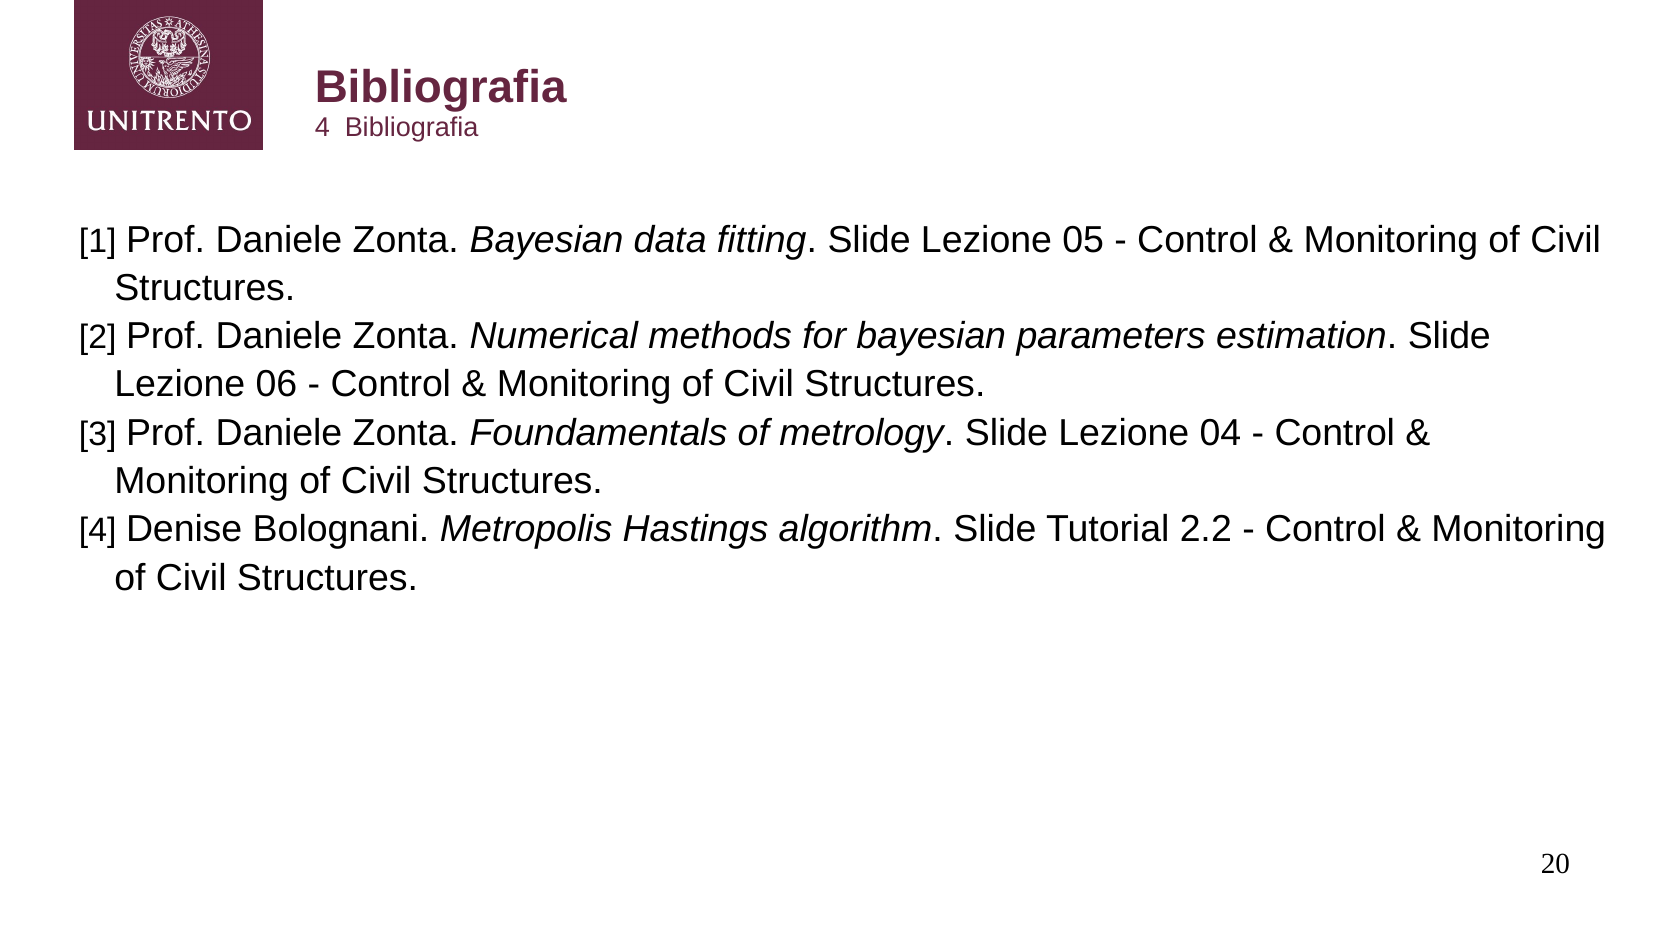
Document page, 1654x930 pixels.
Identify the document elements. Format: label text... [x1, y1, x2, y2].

text_box Prof. Daniele Zonta. Bayesian data fitting. Slide Lezione 05 - Control & Monitoring of Civil Structures. Prof. Daniele Zonta. Numerical methods for bayesian parameters estimation. Slide Lezione 06 - Control & Monitoring of Civil Structures. Prof. Daniele Zonta. Foundamentals of metrology. Slide Lezione 04 - Control & Monitoring of Civil Structures. Denise Bolognani. Metropolis Hastings algorithm. Slide Tutorial 2.2 - Control & Monitoring of Civil Structures. [58, 204, 1624, 786]
picture [74, 0, 263, 151]
text_box Bibliografia 4 Bibliografia [300, 53, 1088, 151]
